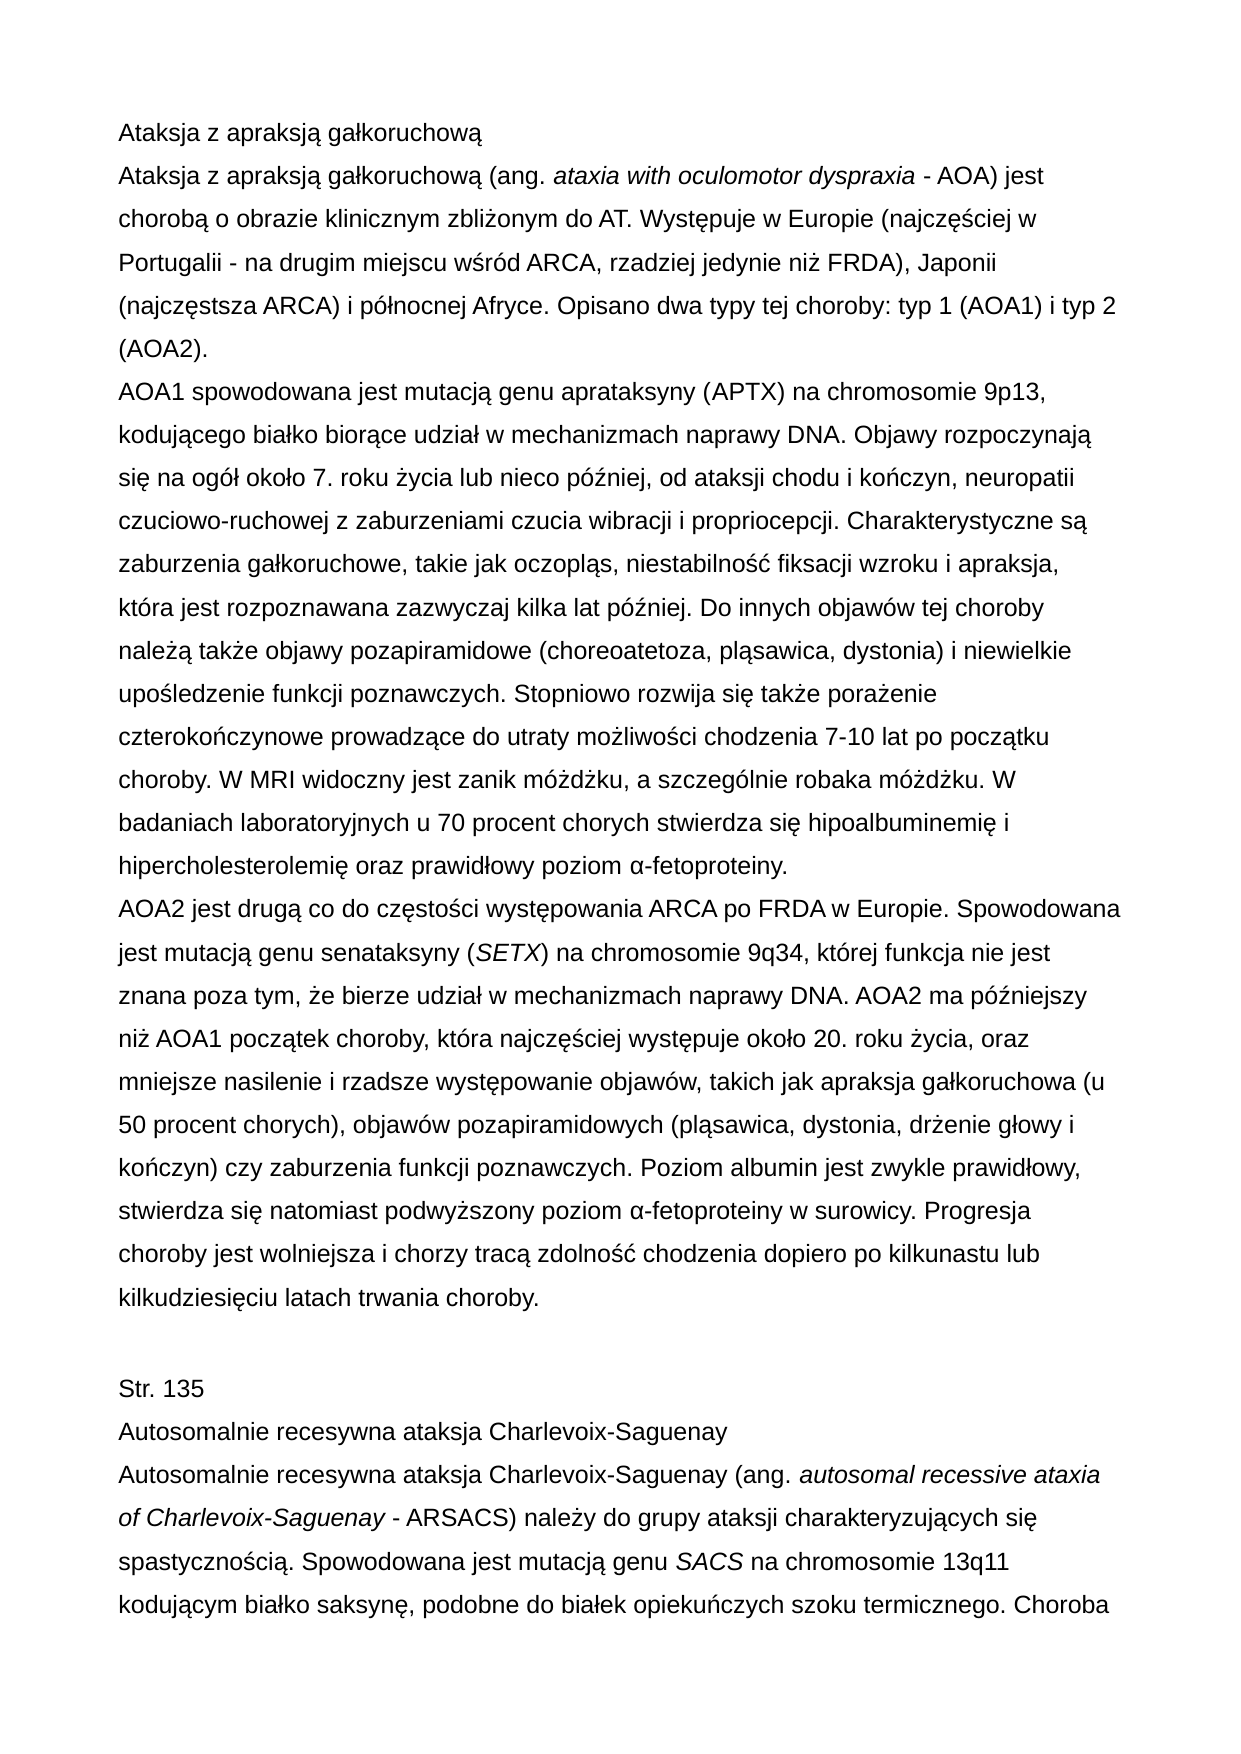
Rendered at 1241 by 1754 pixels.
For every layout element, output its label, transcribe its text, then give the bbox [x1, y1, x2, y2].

text AOA1 spowodowana jest mutacją genu aprataksyny (APTX) na chromosomie 9p13, kodującego białko biorące udział w mechanizmach naprawy DNA. Objawy rozpoczynają się na ogół około 7. roku życia lub nieco później, od ataksji chodu i kończyn, neuropatii czuciowo-ruchowej z zaburzeniami czucia wibracji i propriocepcji. Charakterystyczne są zaburzenia gałkoruchowe, takie jak oczopląs, niestabilność fiksacji wzroku i apraksja, która jest rozpoznawana zazwyczaj kilka lat później. Do innych objawów tej choroby należą także objawy pozapiramidowe (choreoatetoza, pląsawica, dystonia) i niewielkie upośledzenie funkcji poznawczych. Stopniowo rozwija się także porażenie czterokończynowe prowadzące do utraty możliwości chodzenia 7-10 lat po początku choroby. W MRI widoczny jest zanik móżdżku, a szczególnie robaka móżdżku. W badaniach laboratoryjnych u 70 procent chorych stwierdza się hipoalbuminemię i hipercholesterolemię oraz prawidłowy poziom α-fetoproteiny. [118, 377, 1122, 880]
subtitle Autosomalnie recesywna ataksja Charlevoix-Saguenay [118, 1417, 1122, 1446]
text Ataksja z apraksją gałkoruchową (ang. ataxia with oculomotor dyspraxia - AOA) jest chorobą o obrazie klinicznym zbliżonym do AT. Występuje w Europie (najczęściej w Portugalii - na drugim miejscu wśród ARCA, rzadziej jedynie niż FRDA), Japonii (najczęstsza ARCA) i północnej Afryce. Opisano dwa typy tej choroby: typ 1 (AOA1) i typ 2 (AOA2). [118, 161, 1122, 362]
text AOA2 jest drugą co do częstości występowania ARCA po FRDA w Europie. Spowodowana jest mutacją genu senataksyny (SETX) na chromosomie 9q34, której funkcja nie jest znana poza tym, że bierze udział w mechanizmach naprawy DNA. AOA2 ma późniejszy niż AOA1 początek choroby, która najczęściej występuje około 20. roku życia, oraz mniejsze nasilenie i rzadsze występowanie objawów, takich jak apraksja gałkoruchowa (u 50 procent chorych), objawów pozapiramidowych (pląsawica, dystonia, drżenie głowy i kończyn) czy zaburzenia funkcji poznawczych. Poziom albumin jest zwykle prawidłowy, stwierdza się natomiast podwyższony poziom α-fetoproteiny w surowicy. Progresja choroby jest wolniejsza i chorzy tracą zdolność chodzenia dopiero po kilkunastu lub kilkudziesięciu latach trwania choroby. [118, 894, 1122, 1311]
text Str. 135 [118, 1374, 1122, 1403]
text Autosomalnie recesywna ataksja Charlevoix-Saguenay (ang. autosomal recessive ataxia of Charlevoix-Saguenay - ARSACS) należy do grupy ataksji charakteryzujących się spastycznością. Spowodowana jest mutacją genu SACS na chromosomie 13q11 kodującym białko saksynę, podobne do białek opiekuńczych szoku termicznego. Choroba [118, 1460, 1122, 1618]
subtitle Ataksja z apraksją gałkoruchową [118, 118, 1122, 147]
